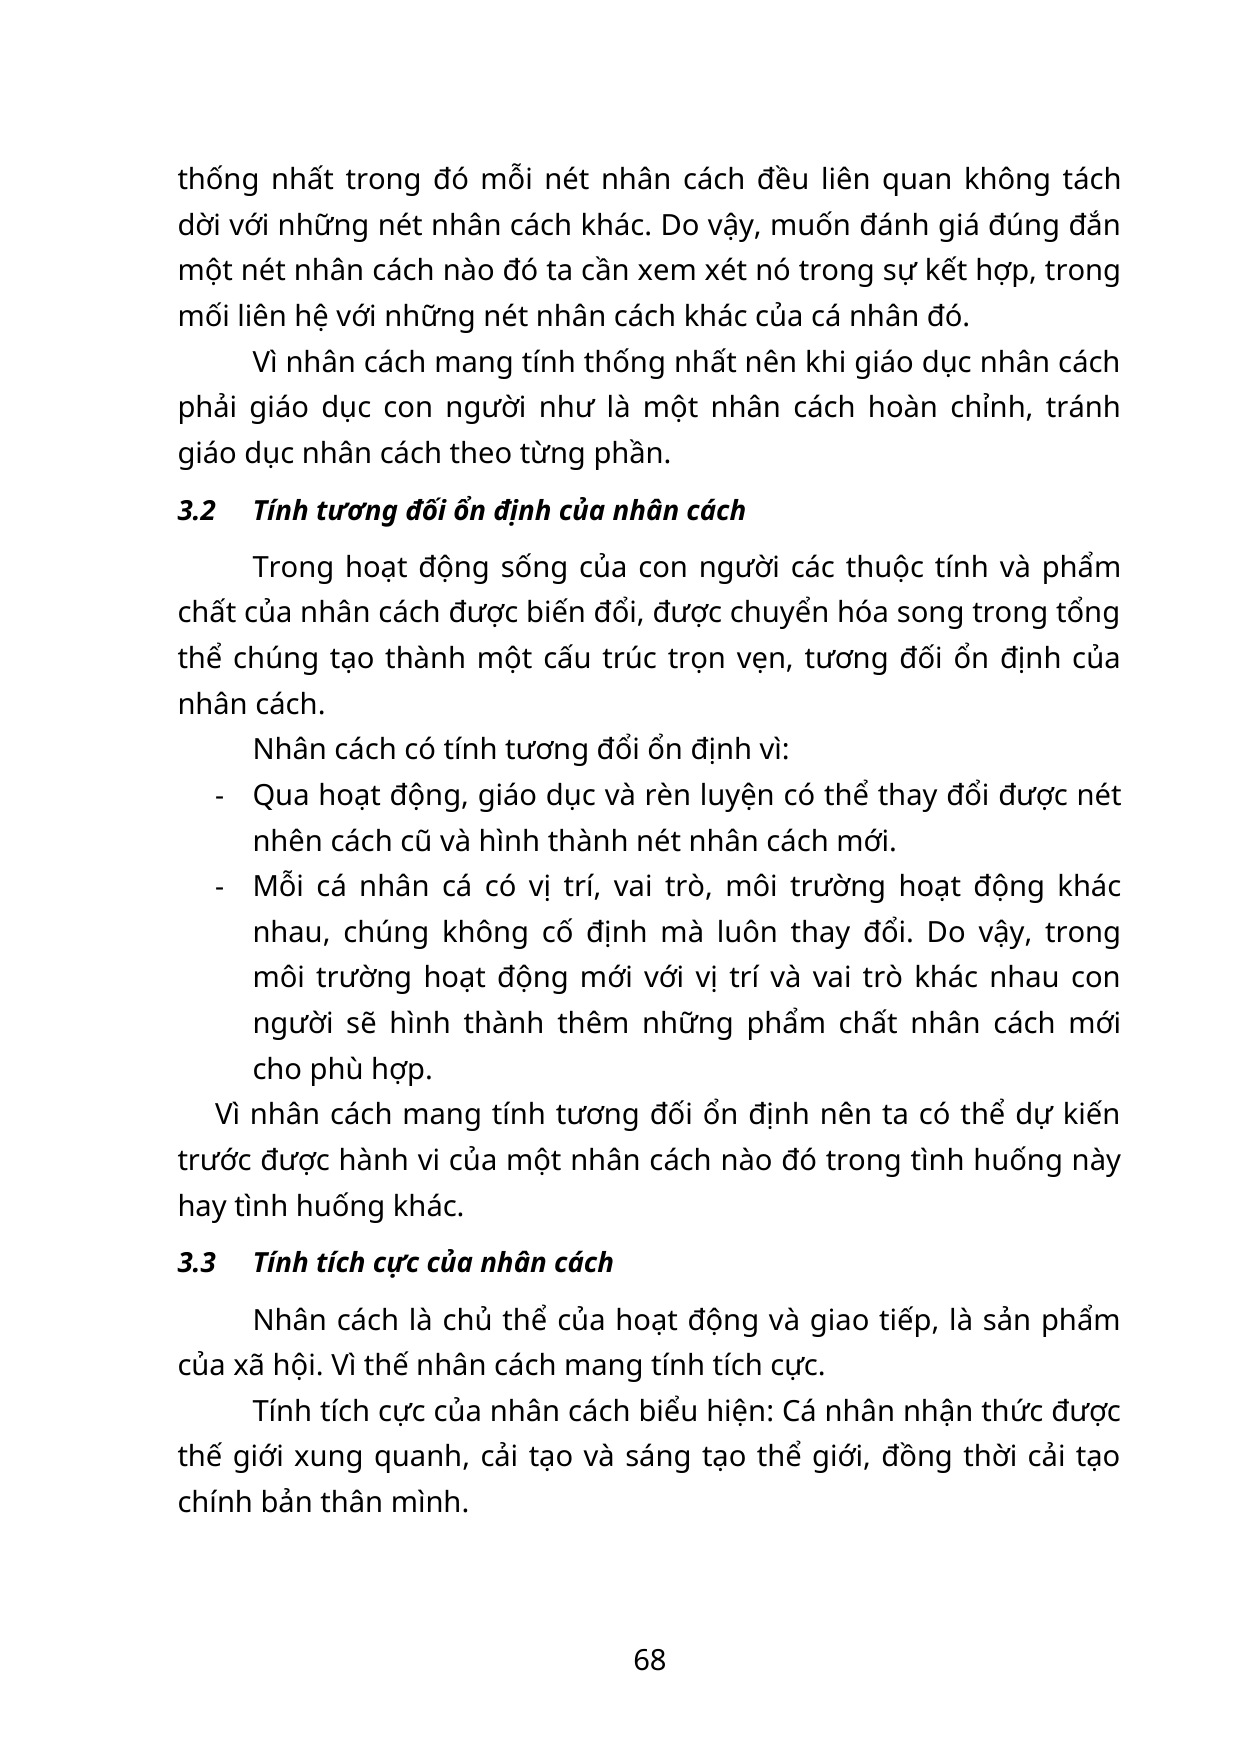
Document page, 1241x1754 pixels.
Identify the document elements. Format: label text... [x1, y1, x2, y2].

subtitle Tính tích cực của nhân cách [177, 1243, 1122, 1281]
text Nhân cách là chủ thể của hoạt động và giao tiếp, là sản phẩm của xã hội. Vì thế nhân cách mang tính tích cực. [177, 1299, 1122, 1384]
text Vì nhân cách mang tính thống nhất nên khi giáo dục nhân cách phải giáo dục con người như là một nhân cách hoàn chỉnh, tránh giáo dục nhân cách theo từng phần. [177, 341, 1122, 472]
text Tính tích cực của nhân cách biểu hiện: Cá nhân nhận thức được thế giới xung quanh, cải tạo và sáng tạo thể giới, đồng thời cải tạo chính bản thân mình. [177, 1390, 1122, 1521]
subtitle Tính tương đối ổn định của nhân cách [177, 490, 1122, 528]
list Qua hoạt động, giáo dục và rèn luyện có thể thay đổi được nét nhên cách cũ và hình thành nét nhân cách mới. [215, 774, 1122, 859]
text Vì nhân cách mang tính tương đối ổn định nên ta có thể dự kiến trước được hành vi của một nhân cách nào đó trong tình huống này hay tình huống khác. [177, 1094, 1122, 1224]
text thống nhất trong đó mỗi nét nhân cách đều liên quan không tách dời với những nét nhân cách khác. Do vậy, muốn đánh giá đúng đắn một nét nhân cách nào đó ta cần xem xét nó trong sự kết hợp, trong mối liên hệ với những nét nhân cách khác của cá nhân đó. [177, 158, 1122, 335]
list Mỗi cá nhân cá có vị trí, vai trò, môi trường hoạt động khác nhau, chúng không cố định mà luôn thay đổi. Do vậy, trong môi trường hoạt động mới với vị trí và vai trò khác nhau con người sẽ hình thành thêm những phẩm chất nhân cách mới cho phù hợp. [215, 866, 1122, 1088]
text Trong hoạt động sống của con người các thuộc tính và phẩm chất của nhân cách được biến đổi, được chuyển hóa song trong tổng thể chúng tạo thành một cấu trúc trọn vẹn, tương đối ổn định của nhân cách. [177, 546, 1122, 723]
text Nhân cách có tính tương đổi ổn định vì: [177, 729, 1122, 768]
